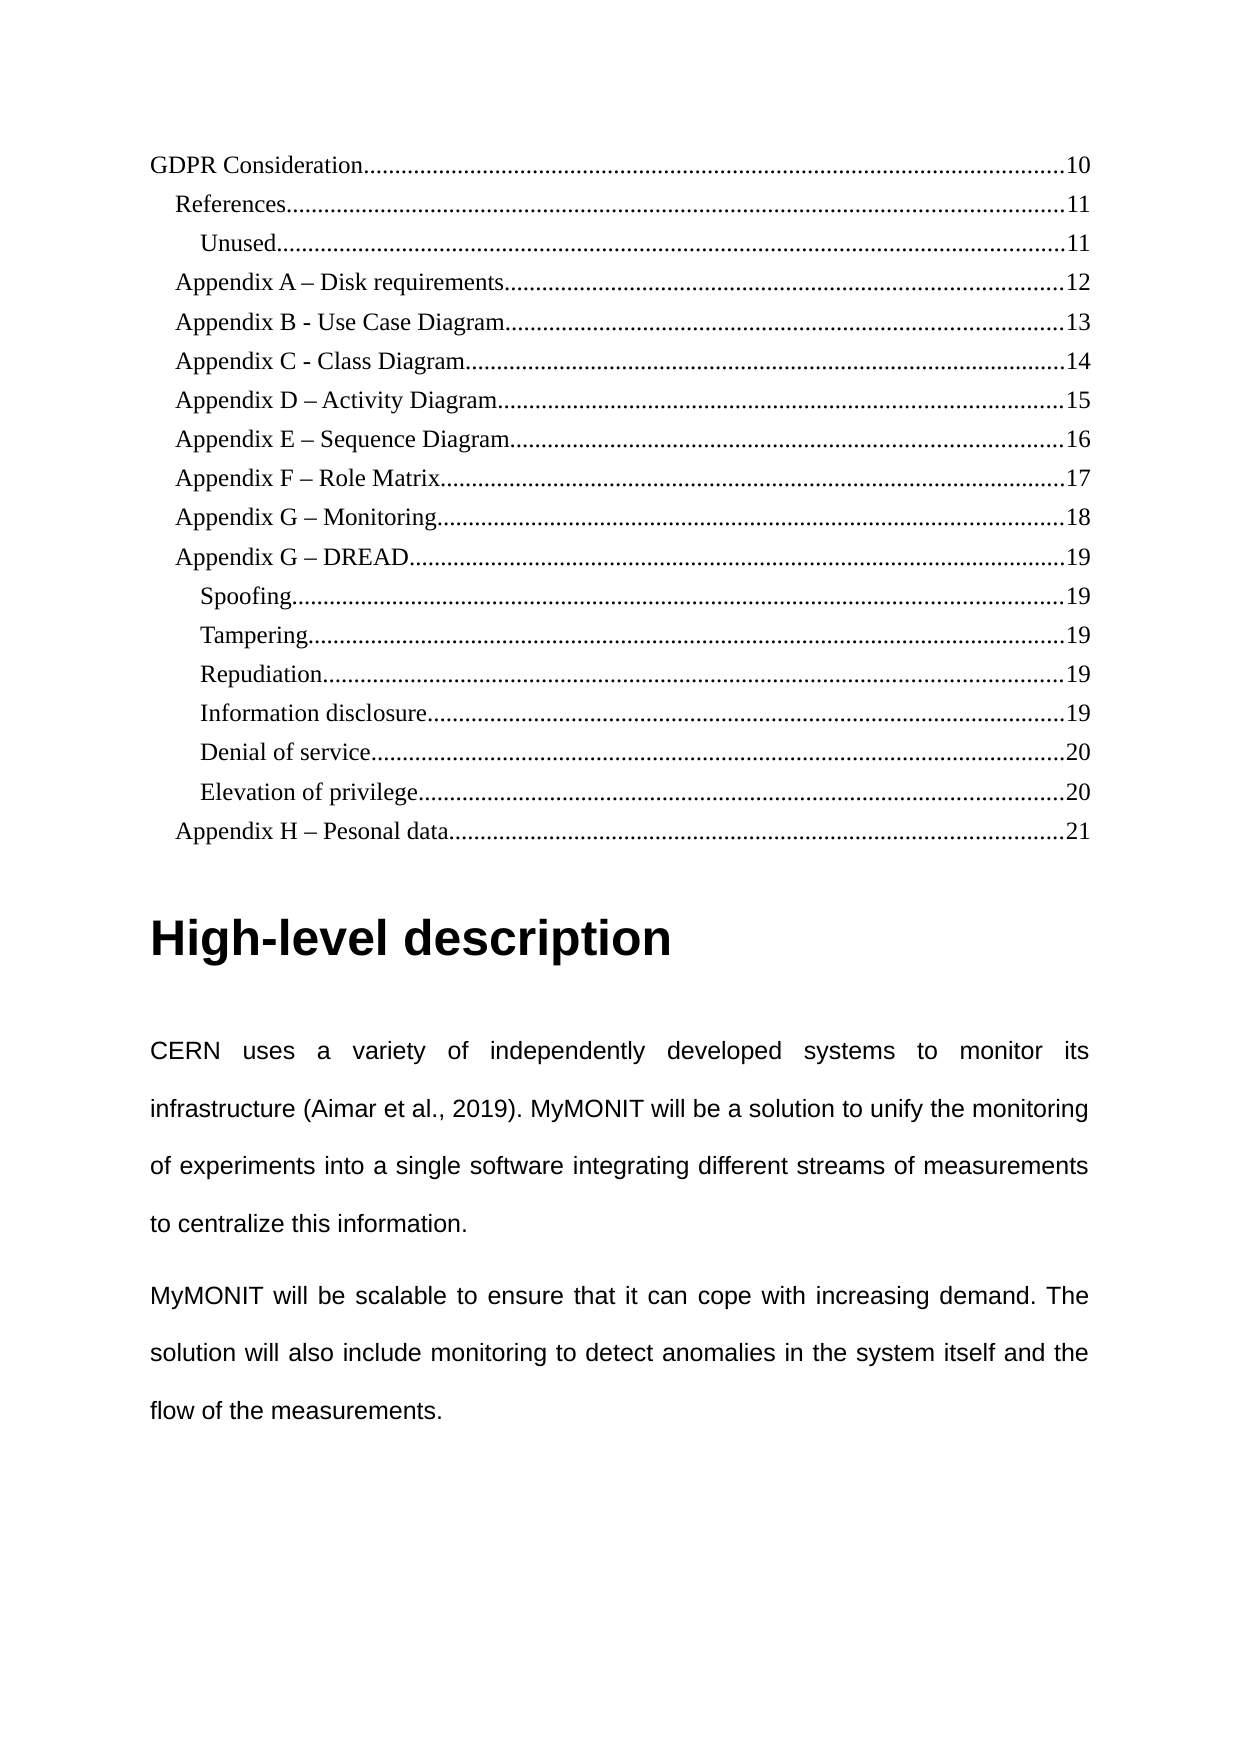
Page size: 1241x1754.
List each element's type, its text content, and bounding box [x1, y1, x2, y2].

text Information disclosure 19 [200, 698, 1091, 727]
text Unused 11 [200, 228, 1091, 257]
subtitle High-level description [150, 909, 1091, 966]
text GDPR Consideration 10 [150, 150, 1091, 179]
text Appendix A – Disk requirements 12 [175, 267, 1091, 296]
text Appendix C - Class Diagram 14 [175, 346, 1091, 374]
text Repudiation 19 [200, 659, 1091, 688]
text MyMONIT will be scalable to ensure that it can cope with increasing demand. The solution will also include monitoring to detect anomalies in the system itself and the flow of the measurements. [150, 1281, 1091, 1424]
text Appendix E – Sequence Diagram 16 [175, 424, 1091, 453]
text Elevation of privilege 20 [200, 777, 1091, 805]
text Tampering 19 [200, 620, 1091, 649]
text Spoofing 19 [200, 581, 1091, 609]
text Appendix B - Use Case Diagram 13 [175, 307, 1091, 335]
text Appendix G – Monitoring 18 [175, 502, 1091, 531]
text References 11 [175, 189, 1091, 218]
text Appendix D – Activity Diagram 15 [175, 385, 1091, 414]
text Denial of service 20 [200, 737, 1091, 766]
text CERN uses a variety of independently developed systems to monitor its infrastructure (Aimar et al., 2019). MyMONIT will be a solution to unify the monitoring of experiments into a single software integrating different streams of measurements to centralize this information. [150, 1036, 1091, 1237]
text Appendix G – DREAD 19 [175, 542, 1091, 570]
text Appendix H – Pesonal data 21 [175, 816, 1091, 844]
text Appendix F – Role Matrix 17 [175, 463, 1091, 492]
